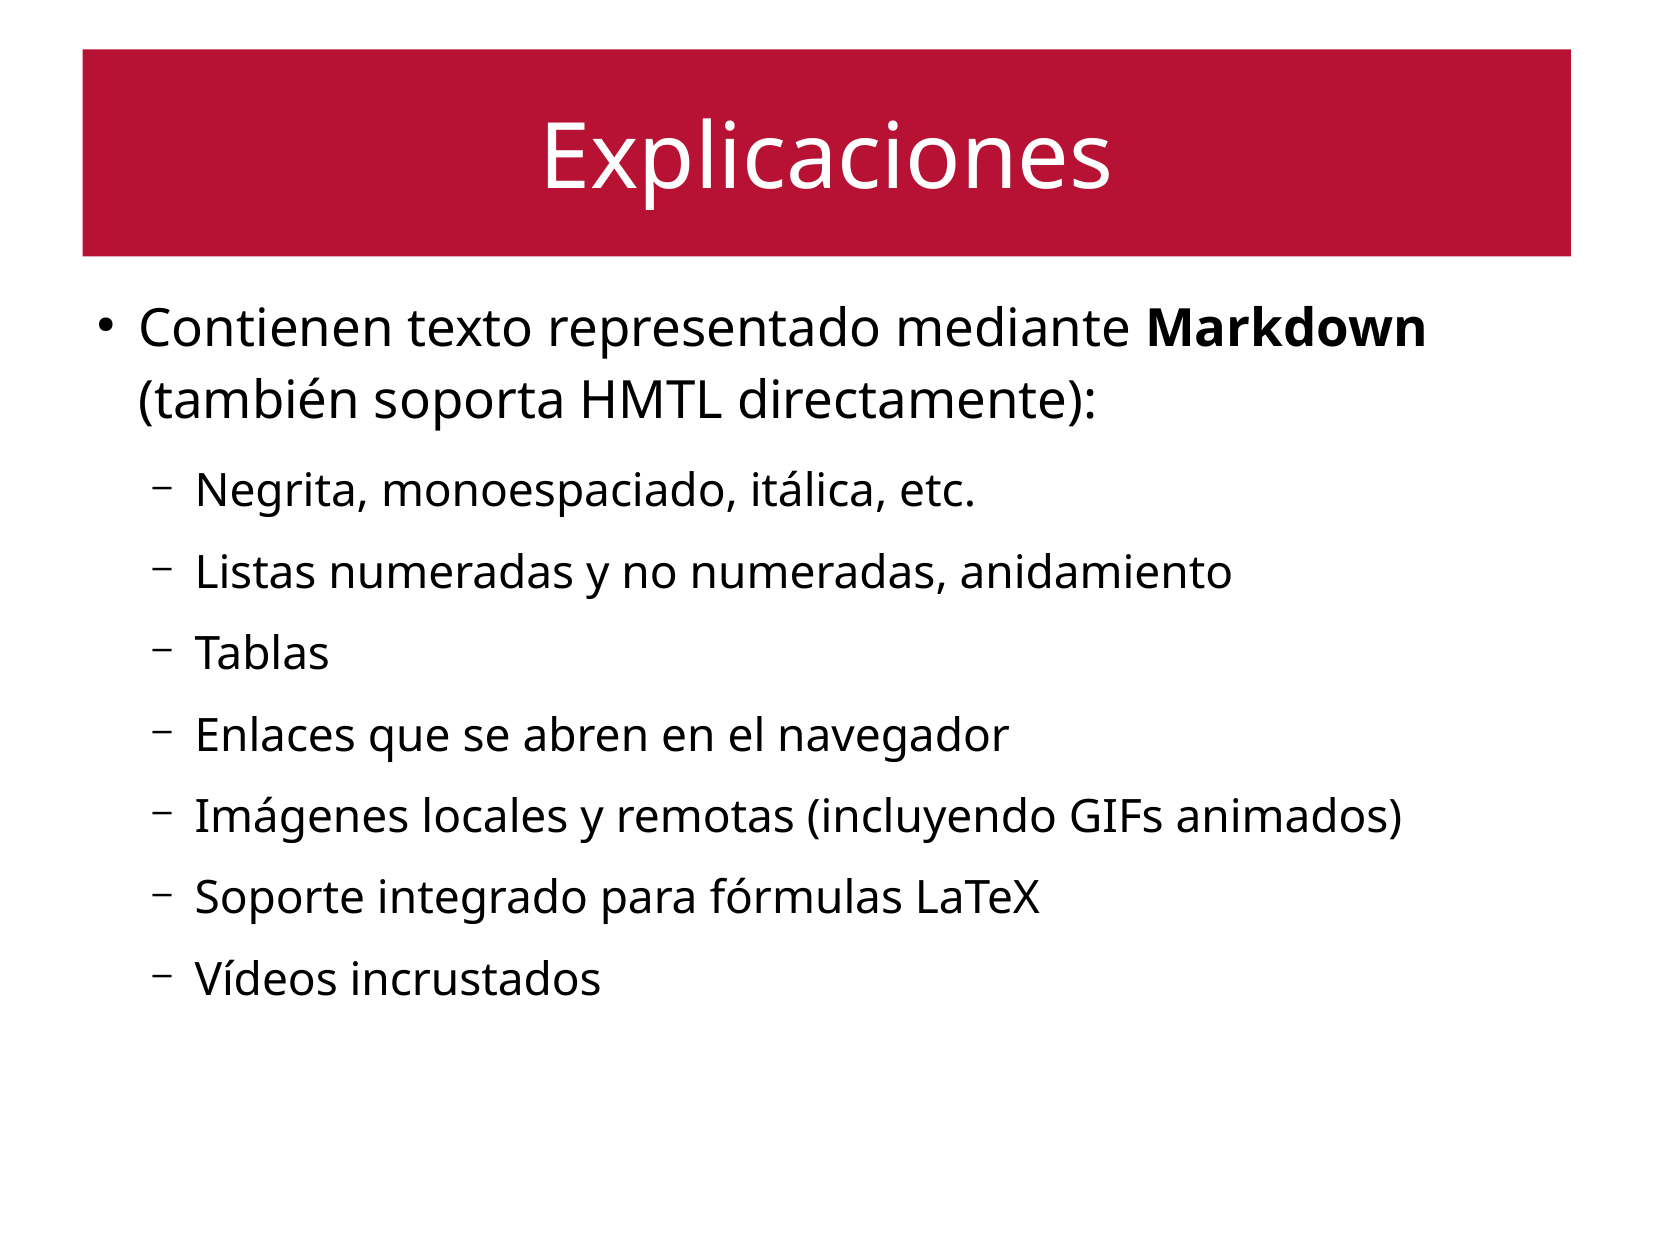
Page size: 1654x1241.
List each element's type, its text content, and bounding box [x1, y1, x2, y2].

title Explicaciones [82, 49, 1571, 257]
list Contienen texto representado mediante Markdown (también soporta HMTL directamente): Negrita, monoespaciado, itálica, etc. Listas numeradas y no numeradas, anidamiento Tablas Enlaces que se abren en el navegador Imágenes locales y remotas (incluyendo GIFs animados) Soporte integrado para fórmulas LaTeX Vídeos incrustados [82, 290, 1571, 1010]
